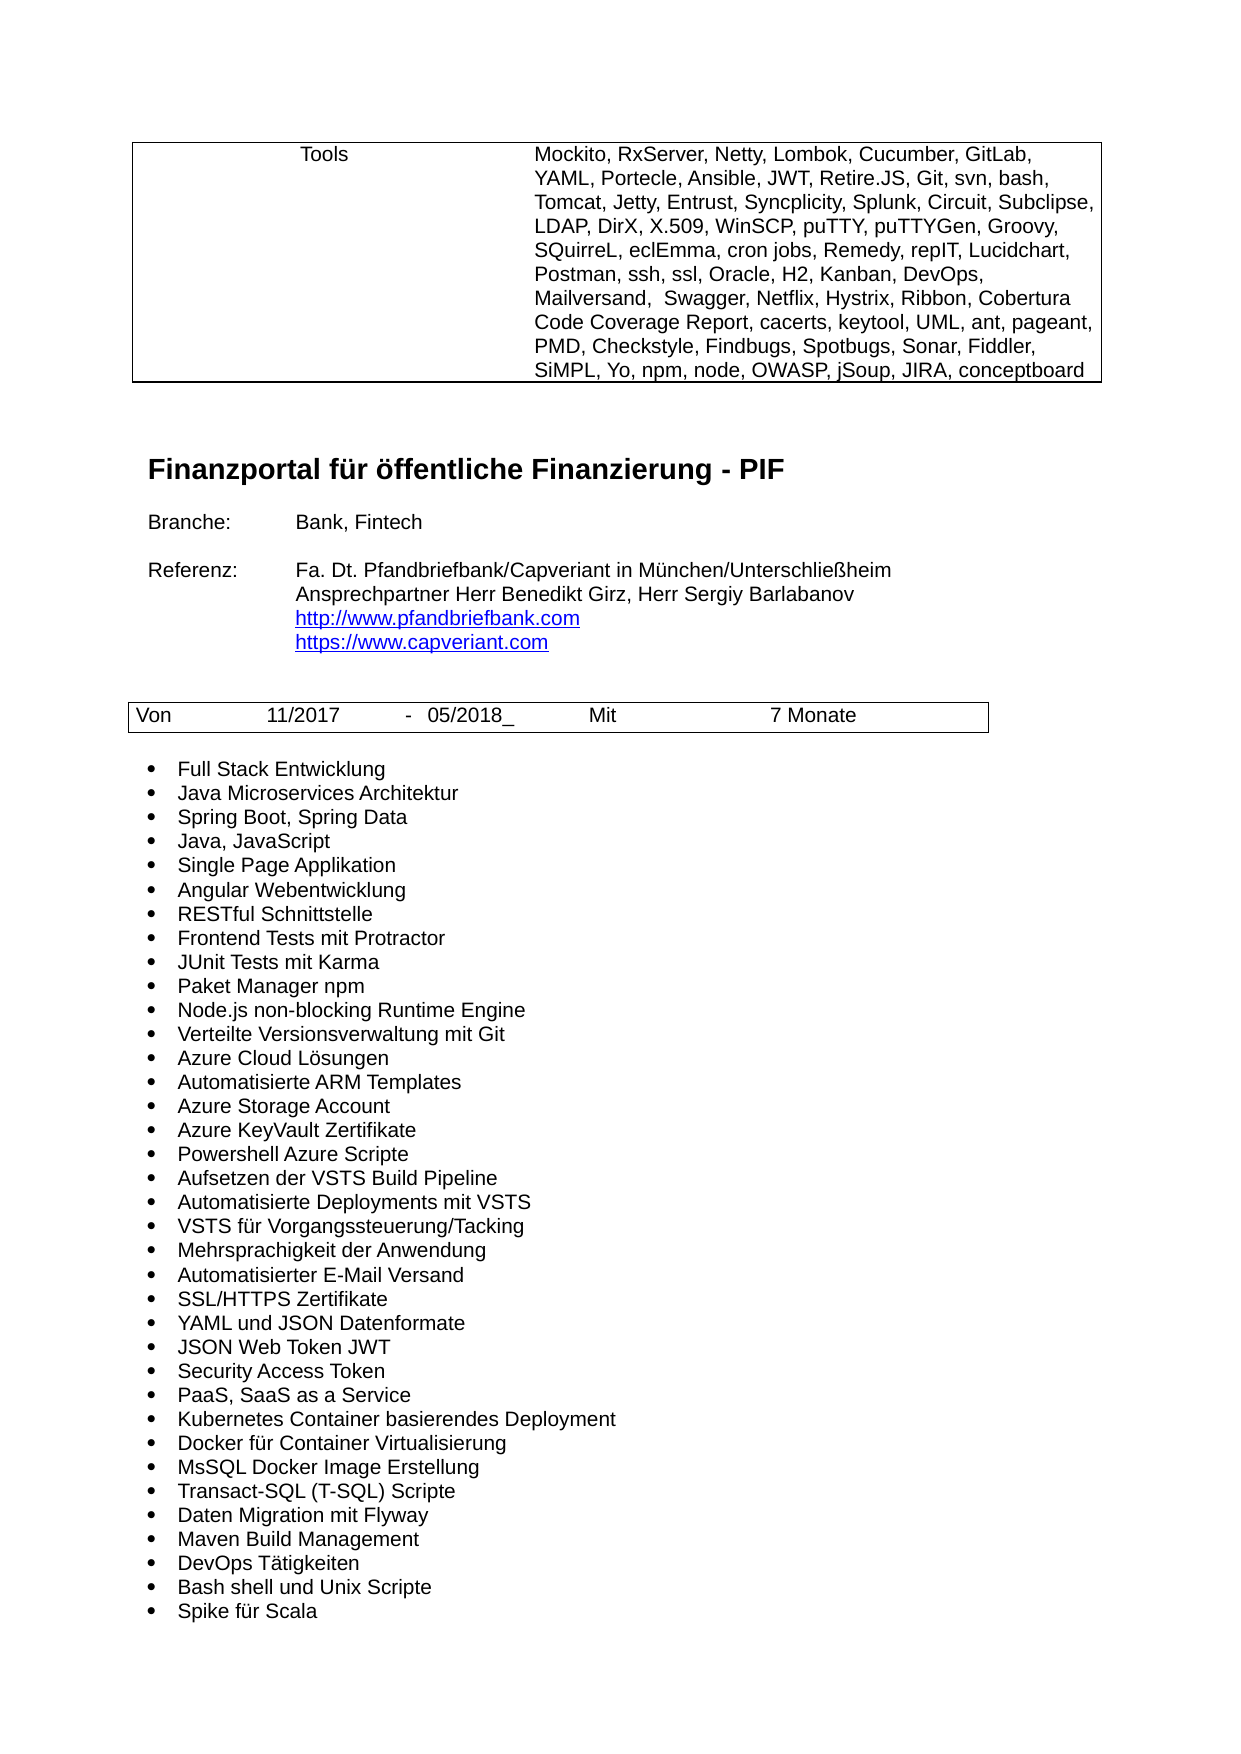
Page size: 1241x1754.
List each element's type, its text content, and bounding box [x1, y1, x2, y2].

table_header 05/2018_ [420, 703, 581, 732]
list Azure Storage Account [148, 1094, 1110, 1118]
list Spike für Scala [148, 1599, 1110, 1623]
table_cell Mockito, RxServer, Netty, Lombok, Cucumber, GitLab, YAML, Portecle, Ansible, JWT, Retire.JS, Git, svn, bash, Tomcat, Jetty, Entrust, Syncplicity, Splunk, Circuit, Subclipse, LDAP, DirX, X.509, WinSCP, puTTY, puTTYGen, Groovy, SQuirreL, eclEmma, cron jobs, Remedy, repIT, Lucidchart, Postman, ssh, ssl, Oracle, H2, Kanban, DevOps, Mailversand, Swagger, Netflix, Hystrix, Ribbon, Cobertura Code Coverage Report, cacerts, keytool, UML, ant, pageant, PMD, Checkstyle, Findbugs, Spotbugs, Sonar, Fiddler, SiMPL, Yo, npm, node, OWASP, jSoup, JIRA, conceptboard [531, 143, 1101, 381]
list Azure KeyVault Zertifikate [148, 1118, 1110, 1142]
list Security Access Token [148, 1359, 1110, 1383]
list Mehrsprachigkeit der Anwendung [148, 1238, 1110, 1262]
list YAML und JSON Datenformate [148, 1311, 1110, 1334]
list Aufsetzen der VSTS Build Pipeline [148, 1166, 1110, 1190]
list Powershell Azure Scripte [148, 1142, 1110, 1166]
list VSTS für Vorgangssteuerung/Tacking [148, 1214, 1110, 1238]
list Daten Migration mit Flyway [148, 1503, 1110, 1527]
table_cell [133, 143, 297, 381]
list MsSQL Docker Image Erstellung [148, 1455, 1110, 1479]
list Bash shell und Unix Scripte [148, 1575, 1110, 1599]
list Maven Build Management [148, 1527, 1110, 1551]
list JSON Web Token JWT [148, 1334, 1110, 1359]
list PaaS, SaaS as a Service [148, 1383, 1110, 1407]
list Full Stack Entwicklung [148, 757, 1110, 781]
list RESTful Schnittstelle [148, 901, 1110, 926]
list Paket Manager npm [148, 974, 1110, 998]
list Azure Cloud Lösungen [148, 1046, 1110, 1070]
table_header Von [129, 703, 259, 732]
table_header 11/2017 [259, 703, 398, 732]
text http://www.pfandbriefbank.com [221, 606, 1110, 630]
list Spring Boot, Spring Data [148, 805, 1110, 829]
list Docker für Container Virtualisierung [148, 1431, 1110, 1455]
table_header Mit [581, 703, 762, 732]
list DevOps Tätigkeiten [148, 1551, 1110, 1575]
text Ansprechpartner Herr Benedikt Girz, Herr Sergiy Barlabanov [148, 582, 1110, 606]
list JUnit Tests mit Karma [148, 949, 1110, 974]
table_header 7 Monate [763, 703, 988, 732]
list Kubernetes Container basierendes Deployment [148, 1407, 1110, 1431]
text Branche: Bank, Fintech [148, 510, 1110, 534]
list Transact-SQL (T-SQL) Scripte [148, 1479, 1110, 1503]
list SSL/HTTPS Zertifikate [148, 1286, 1110, 1311]
list Java, JavaScript [148, 829, 1110, 853]
list Automatisierte Deployments mit VSTS [148, 1190, 1110, 1214]
table_cell Tools [297, 143, 531, 381]
text https://www.capveriant.com [221, 630, 1110, 654]
list Node.js non-blocking Runtime Engine [148, 998, 1110, 1022]
list Automatisierte ARM Templates [148, 1070, 1110, 1094]
list Single Page Applikation [148, 853, 1110, 877]
table_header - [398, 703, 420, 732]
list Automatisierter E-Mail Versand [148, 1262, 1110, 1286]
list Frontend Tests mit Protractor [148, 926, 1110, 949]
list Angular Webentwicklung [148, 877, 1110, 901]
text Referenz: Fa. Dt. Pfandbriefbank/Capveriant in München/Unterschließheim [148, 558, 1110, 582]
subtitle Finanzportal für öffentliche Finanzierung - PIF [148, 452, 1110, 486]
list Verteilte Versionsverwaltung mit Git [148, 1022, 1110, 1046]
list Java Microservices Architektur [148, 781, 1110, 805]
